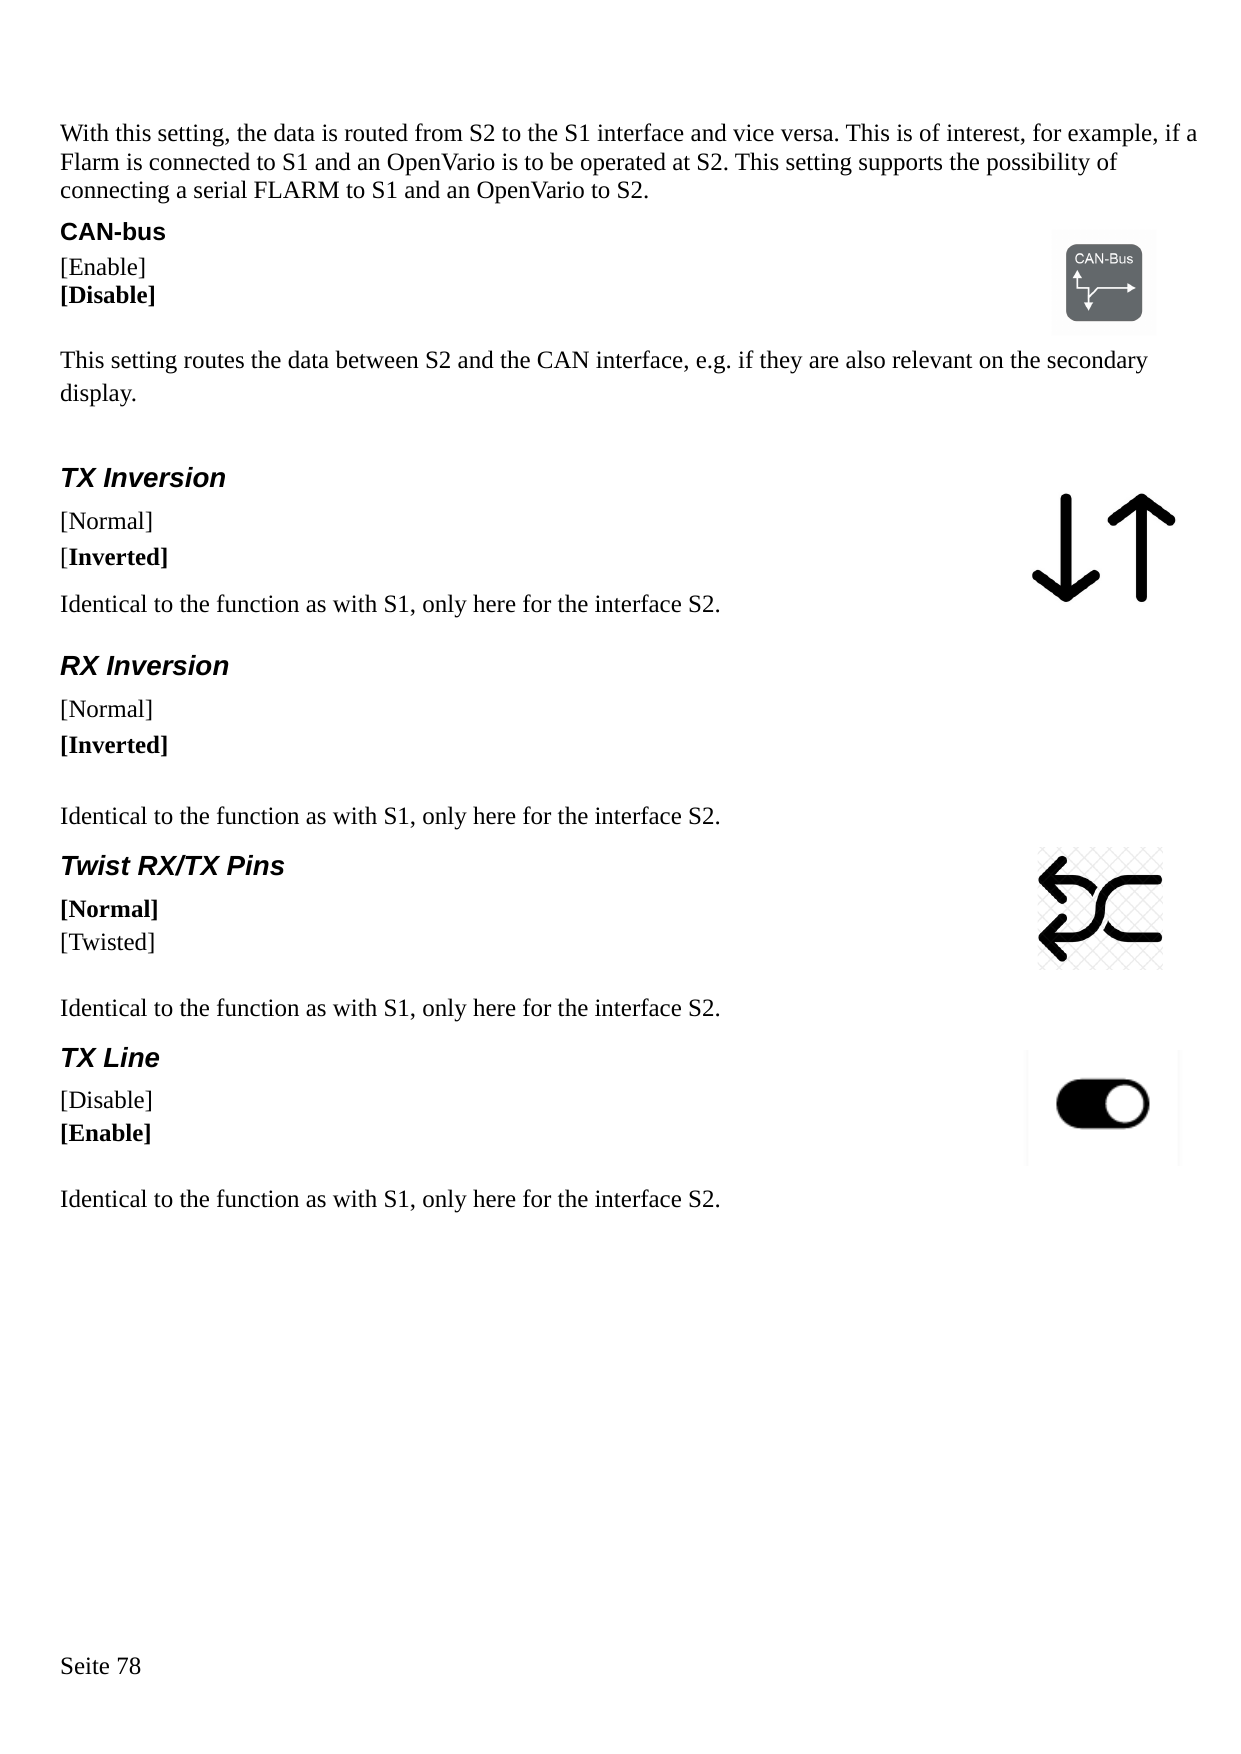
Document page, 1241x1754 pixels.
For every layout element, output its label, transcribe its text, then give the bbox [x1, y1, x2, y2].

subtitle RX Inversion [60, 650, 1207, 682]
picture [1019, 1050, 1189, 1166]
subtitle CAN-bus [60, 217, 1207, 245]
picture [1017, 456, 1194, 639]
text Identical to the function as with S1, only here for the interface S2. [60, 801, 1207, 830]
text [1157, 280, 1207, 309]
subtitle Twist RX/TX Pins [60, 849, 1037, 881]
text [Enable] [60, 252, 1051, 280]
text [Normal] [60, 506, 1017, 535]
text [Disable] [60, 1086, 1019, 1114]
text [1163, 894, 1207, 923]
text Identical to the function as with S1, only here for the interface S2. [60, 1184, 1207, 1213]
picture [1037, 847, 1163, 970]
subtitle TX Inversion [60, 462, 1017, 494]
text [Disable] [60, 280, 1051, 309]
text [1189, 1118, 1207, 1147]
text This setting routes the data between S2 and the CAN interface, e.g. if they are also relevant on the secondary display. [60, 345, 1207, 407]
text Identical to the function as with S1, only here for the interface S2. [60, 993, 1207, 1022]
text [1194, 542, 1207, 571]
text [Inverted] [60, 542, 1017, 571]
text [1194, 506, 1207, 535]
text [Normal] [60, 894, 1037, 923]
picture [1051, 229, 1157, 336]
text [1189, 1086, 1207, 1114]
text [Twisted] [60, 927, 1037, 956]
text [Enable] [60, 1118, 1019, 1147]
text [Inverted] [60, 730, 1207, 758]
subtitle [1163, 849, 1207, 881]
subtitle [1194, 462, 1207, 494]
text [1157, 252, 1207, 280]
text Identical to the function as with S1, only here for the interface S2. [60, 589, 1017, 618]
subtitle TX Line [60, 1041, 1207, 1073]
text [1163, 927, 1207, 956]
text With this setting, the data is routed from S2 to the S1 interface and vice versa. This is of interest, for example, if a Flarm is connected to S1 and an OpenVario is to be operated at S2. This setting supports the possibility of connecting a serial FLARM to S1 and an OpenVario to S2. [60, 118, 1207, 204]
text [Normal] [60, 694, 1207, 723]
